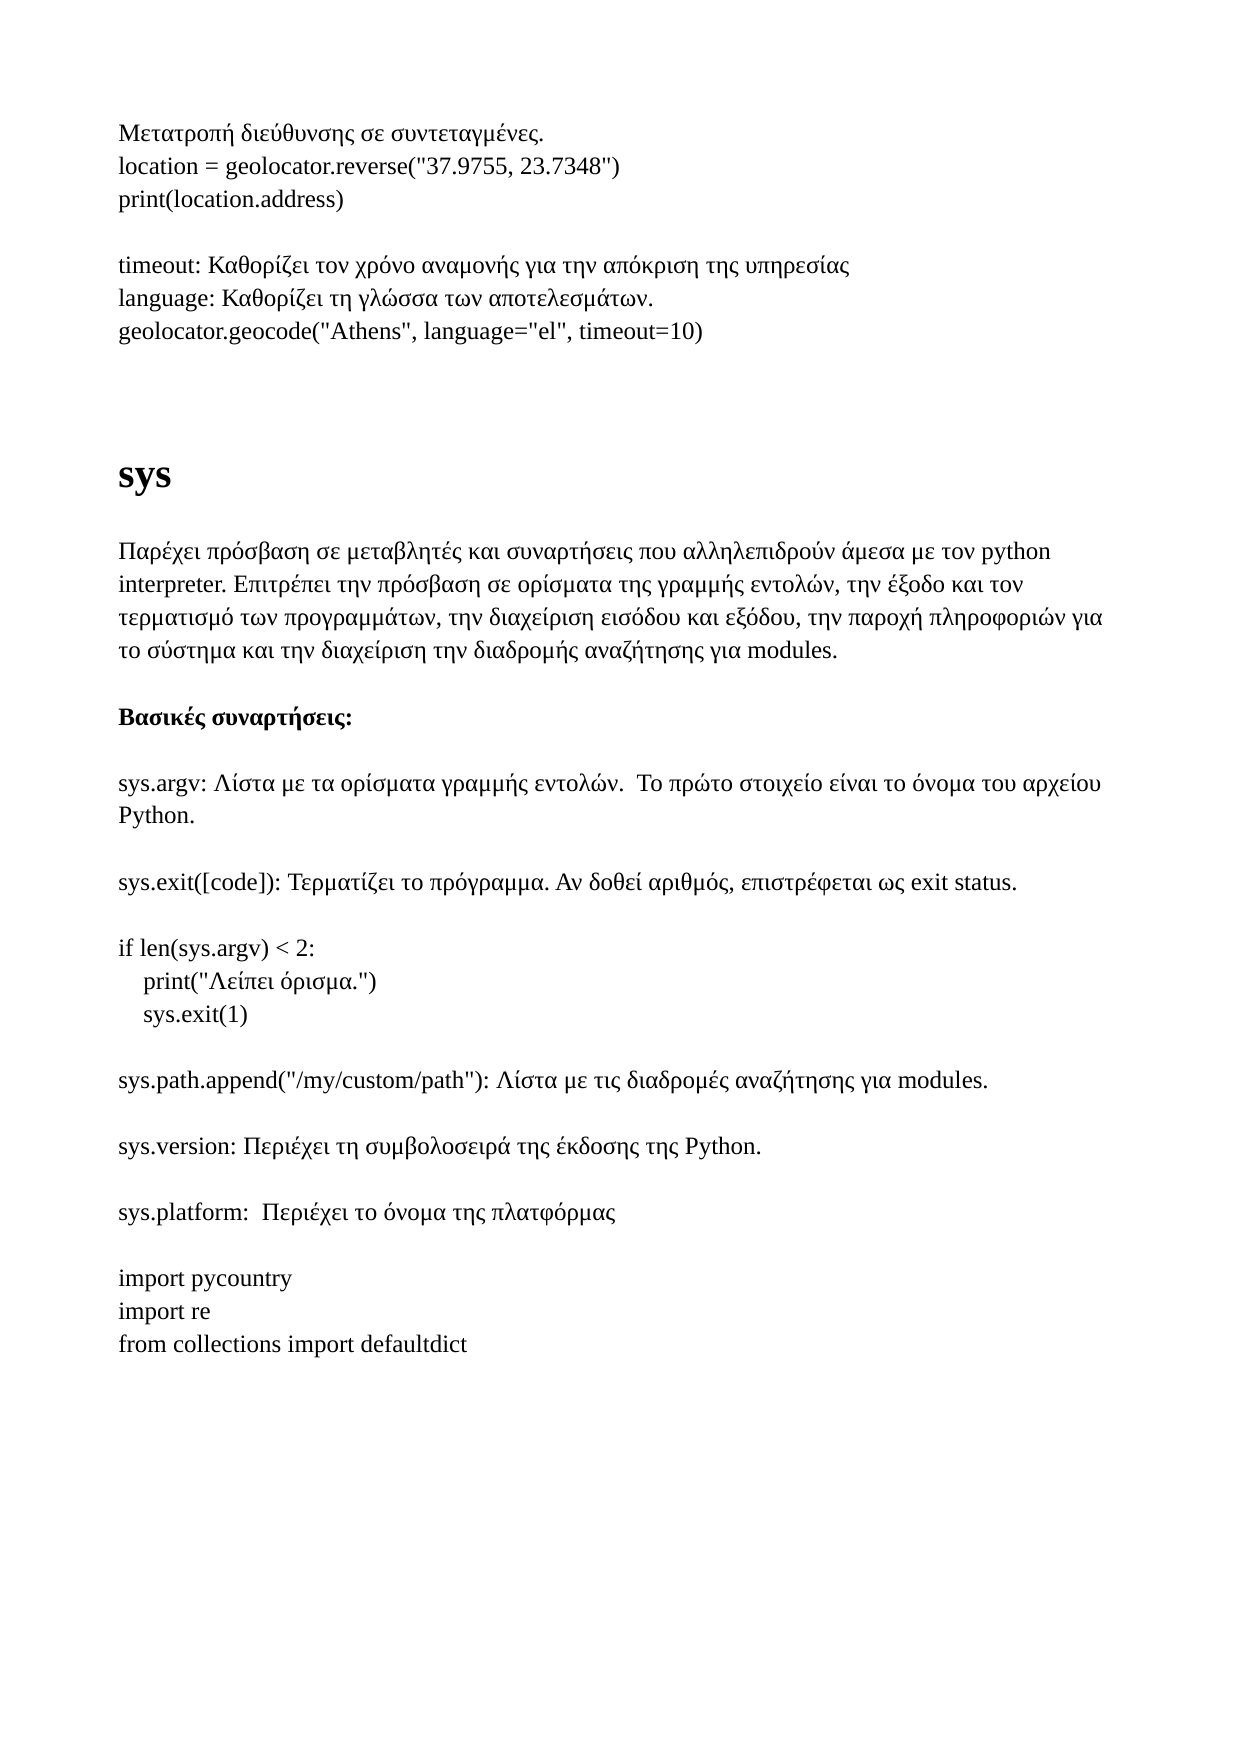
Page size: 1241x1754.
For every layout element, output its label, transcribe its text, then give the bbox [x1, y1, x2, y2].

text sys.exit(1) [118, 999, 1122, 1027]
text geolocator.geocode("Athens", language="el", timeout=10) [118, 316, 1122, 345]
text Μετατροπή διεύθυνσης σε συντεταγμένες. [118, 118, 1122, 147]
text Παρέχει πρόσβαση σε μεταβλητές και συναρτήσεις που αλληλεπιδρούν άμεσα με τον python interpreter. Επιτρέπει την πρόσβαση σε ορίσματα της γραμμής εντολών, την έξοδο και τον τερματισμό των προγραμμάτων, την διαχείριση εισόδου και εξόδου, την παροχή πληροφοριών για το σύστημα και την διαχείριση την διαδρομής αναζήτησης για modules. [118, 536, 1122, 664]
text from collections import defaultdict [118, 1329, 1122, 1358]
text import re [118, 1296, 1122, 1325]
text sys.platform: Περιέχει το όνομα της πλατφόρμας [118, 1197, 1122, 1226]
text sys [118, 448, 1122, 496]
text sys.exit([code]): Τερματίζει το πρόγραμμα. Αν δοθεί αριθμός, επιστρέφεται ως exit status. [118, 867, 1122, 895]
text import pycountry [118, 1263, 1122, 1292]
text print(location.address) [118, 184, 1122, 213]
text timeout: Καθορίζει τον χρόνο αναμονής για την απόκριση της υπηρεσίας [118, 250, 1122, 279]
text sys.path.append("/my/custom/path"): Λίστα με τις διαδρομές αναζήτησης για modules. [118, 1065, 1122, 1093]
text print("Λείπει όρισμα.") [118, 966, 1122, 994]
text sys.version: Περιέχει τη συμβολοσειρά της έκδοσης της Python. [118, 1131, 1122, 1159]
text Βασικές συναρτήσεις: [118, 702, 1122, 730]
text language: Καθορίζει τη γλώσσα των αποτελεσμάτων.​ [118, 283, 1122, 312]
text if len(sys.argv) < 2: [118, 933, 1122, 961]
text location = geolocator.reverse("37.9755, 23.7348") [118, 151, 1122, 180]
text sys.argv: Λίστα με τα ορίσματα γραμμής εντολών. Το πρώτο στοιχείο είναι το όνομα του αρχείου Python. [118, 768, 1122, 829]
